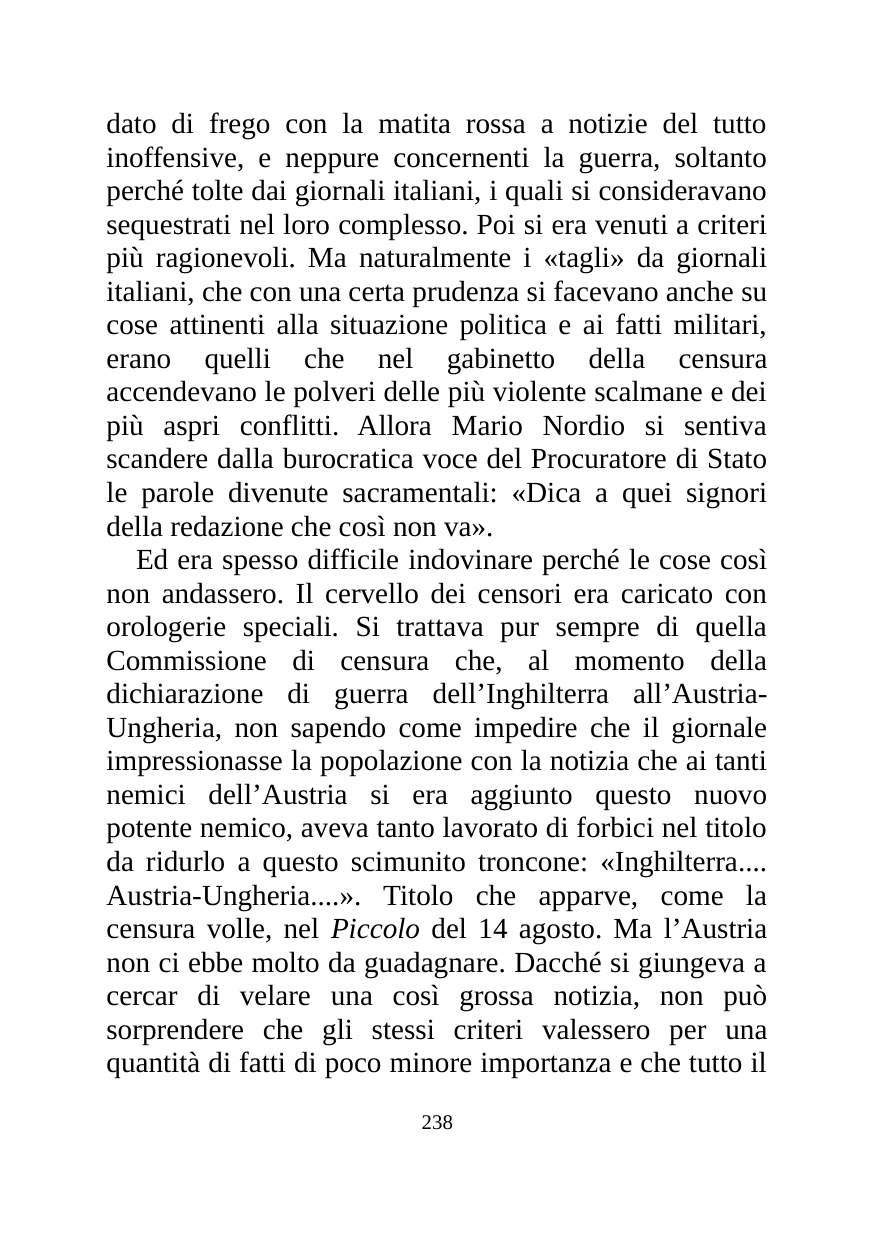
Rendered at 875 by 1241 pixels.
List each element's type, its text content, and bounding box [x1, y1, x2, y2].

text dato di frego con la matita rossa a notizie del tutto inoffensive, e neppure concernenti la guerra, soltanto perché tolte dai giornali italiani, i quali si consideravano sequestrati nel loro complesso. Poi si era venuti a criteri più ragionevoli. Ma naturalmente i «tagli» da giornali italiani, che con una certa prudenza si facevano anche su cose attinenti alla situazione politica e ai fatti militari, erano quelli che nel gabinetto della censura accendevano le polveri delle più violente scalmane e dei più aspri conflitti. Allora Mario Nordio si sentiva scandere dalla burocratica voce del Procuratore di Stato le parole divenute sacramentali: «Dica a quei signori della redazione che così non va». [106, 106, 768, 542]
text Ed era spesso difficile indovinare perché le cose così non andassero. Il cervello dei censori era caricato con orologerie speciali. Si trattava pur sempre di quella Commissione di censura che, al momento della dichiarazione di guerra dell’Inghilterra all’Austria-Ungheria, non sapendo come impedire che il giornale impressionasse la popolazione con la notizia che ai tanti nemici dell’Austria si era aggiunto questo nuovo potente nemico, aveva tanto lavorato di forbici nel titolo da ridurlo a questo scimunito troncone: «Inghilterra.... Austria-Ungheria....». Titolo che apparve, come la censura volle, nel Piccolo del 14 agosto. Ma l’Austria non ci ebbe molto da guadagnare. Dacché si giungeva a cercar di velare una così grossa notizia, non può sorprendere che gli stessi criteri valessero per una quantità di fatti di poco minore importanza e che tutto il [106, 542, 768, 1079]
